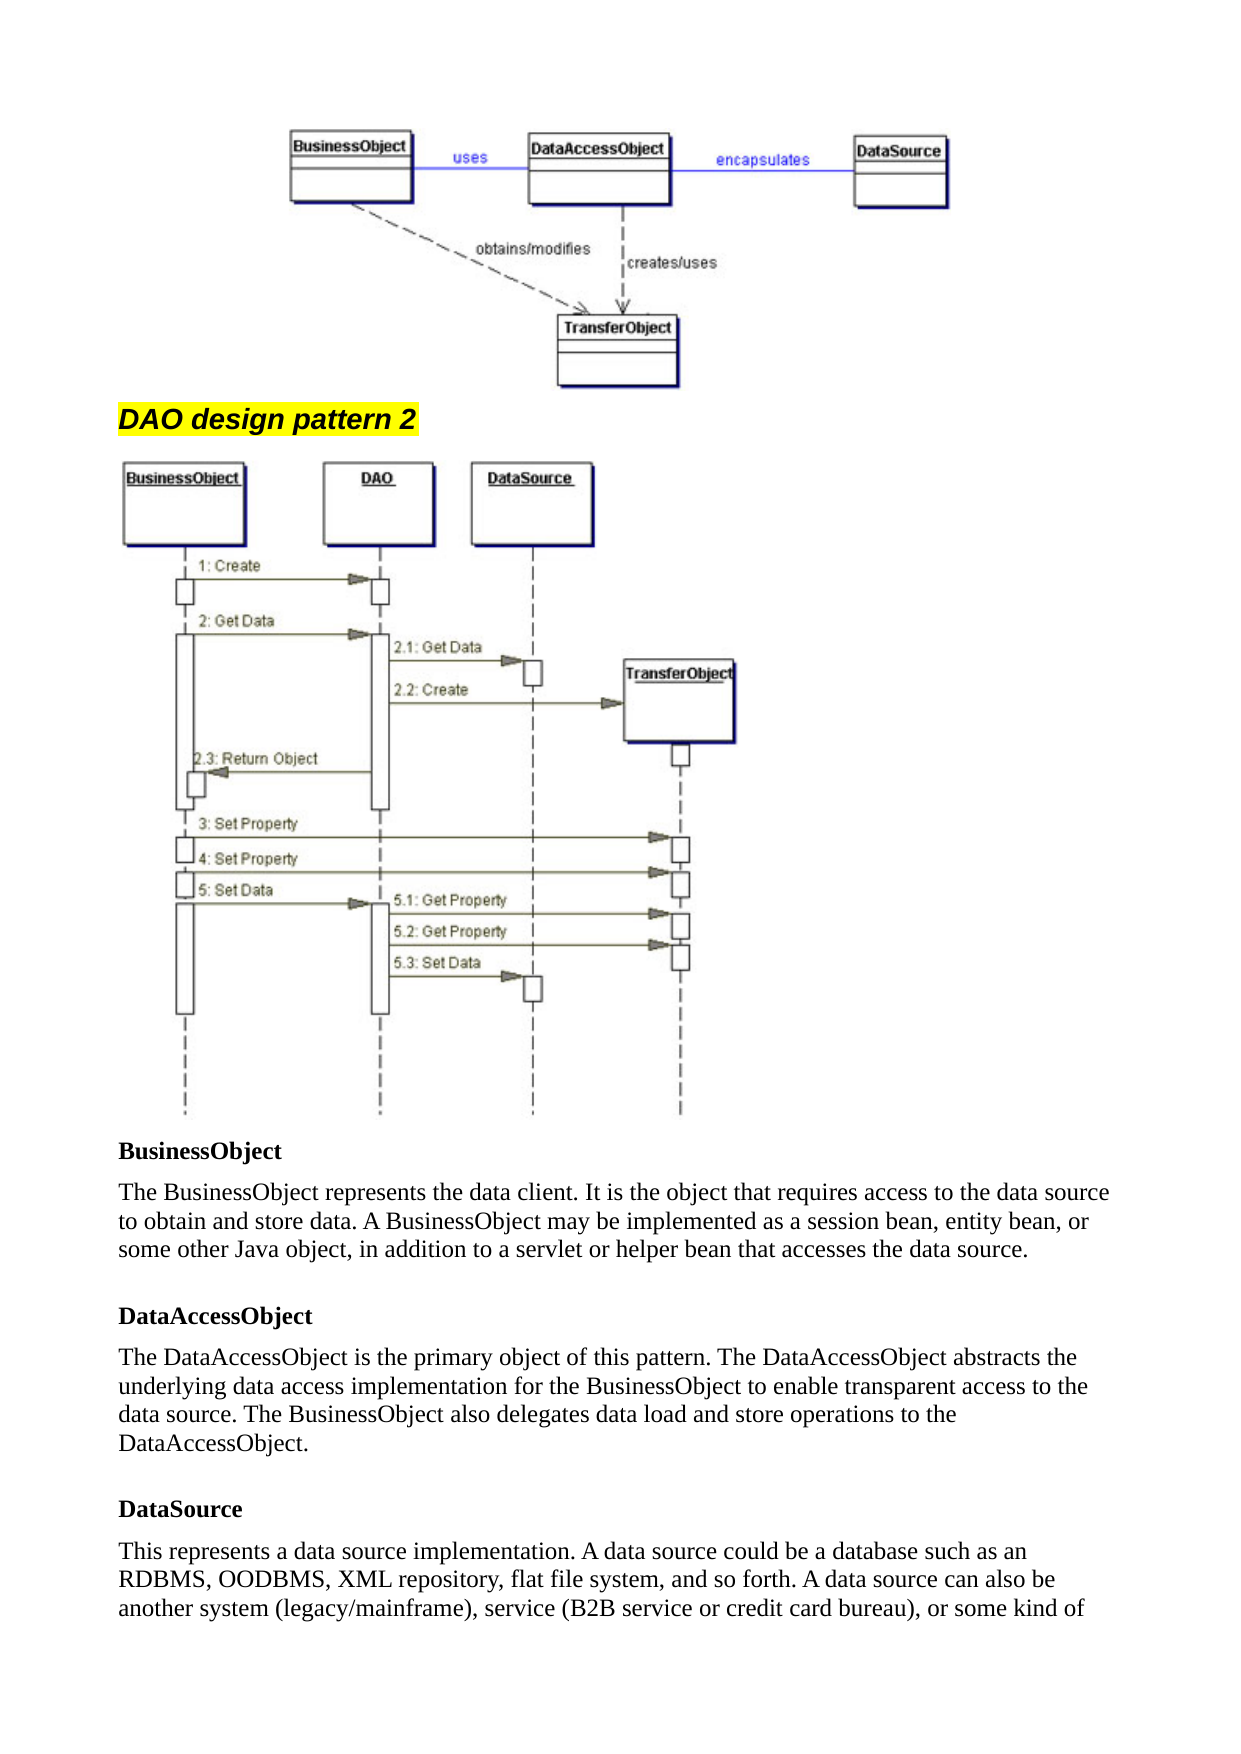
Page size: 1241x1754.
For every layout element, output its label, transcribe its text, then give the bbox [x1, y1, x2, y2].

subtitle DataAccessObject [118, 1301, 1122, 1329]
subtitle DataSource [118, 1494, 1122, 1523]
text The DataAccessObject is the primary object of this pattern. The DataAccessObject abstracts the underlying data access implementation for the BusinessObject to enable transparent access to the data source. The BusinessObject also delegates data load and store operations to the DataAccessObject. [118, 1342, 1122, 1457]
text This represents a data source implementation. A data source could be a database such as an RDBMS, OODBMS, XML repository, flat file system, and so forth. A data source can also be another system (legacy/mainframe), service (B2B service or credit card bureau), or some kind of [118, 1536, 1122, 1622]
picture [288, 128, 952, 391]
subtitle DAO design pattern 2 [118, 402, 1122, 436]
text The BusinessObject represents the data client. It is the object that requires access to the data source to obtain and store data. A BusinessObject may be implemented as a session bean, entity bean, or some other Java object, in addition to a servlet or helper bean that accesses the data source. [118, 1177, 1122, 1263]
picture [121, 460, 739, 1120]
subtitle BusinessObject [118, 1136, 1122, 1164]
